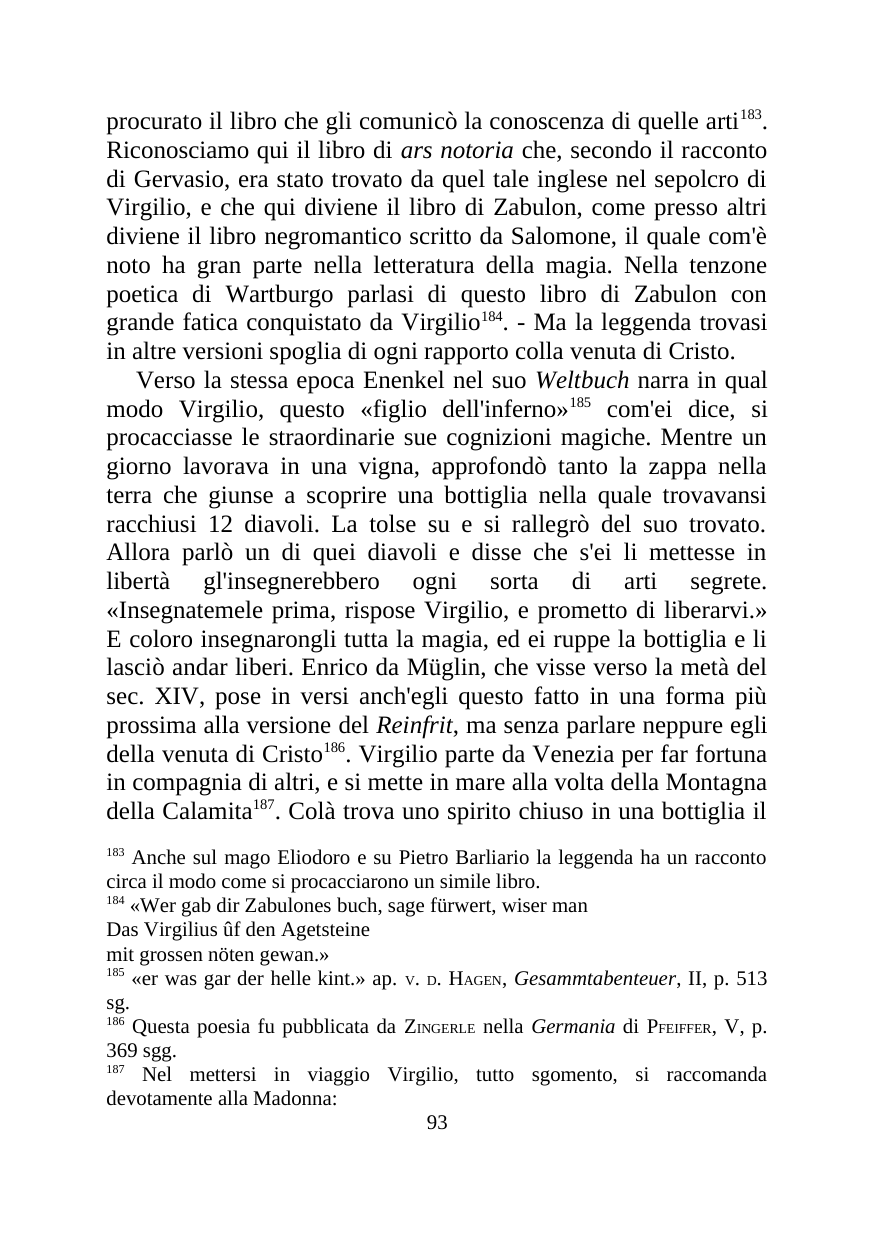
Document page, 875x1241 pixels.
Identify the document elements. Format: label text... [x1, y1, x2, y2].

text procurato il libro che gli comunicò la conoscenza di quelle arti. Riconosciamo qui il libro di ars notoria che, secondo il racconto di Gervasio, era stato trovato da quel tale inglese nel sepolcro di Virgilio, e che qui diviene il libro di Zabulon, come presso altri diviene il libro negromantico scritto da Salomone, il quale com'è noto ha gran parte nella letteratura della magia. Nella tenzone poetica di Wartburgo parlasi di questo libro di Zabulon con grande fatica conquistato da Virgilio. - Ma la leggenda trovasi in altre versioni spoglia di ogni rapporto colla venuta di Cristo. [106, 106, 768, 365]
text Anche sul mago Eliodoro e su Pietro Barliario la leggenda ha un racconto circa il modo come si procacciarono un simile libro. [106, 845, 768, 893]
text Das Virgilius ûf den Agetsteine [106, 917, 768, 941]
text «Wer gab dir Zabulones buch, sage fürwert, wiser man [106, 893, 768, 917]
text Questa poesia fu pubblicata da Zingerle nella Germania di Pfeiffer, V, p. 369 sgg. [106, 1014, 768, 1062]
text Nel mettersi in viaggio Virgilio, tutto sgomento, si raccomanda devotamente alla Madonna: [106, 1062, 768, 1110]
text mit grossen nöten gewan.» [106, 941, 768, 966]
text Verso la stessa epoca Enenkel nel suo Weltbuch narra in qual modo Virgilio, questo «figlio dell'inferno» com'ei dice, si procacciasse le straordinarie sue cognizioni magiche. Mentre un giorno lavorava in una vigna, approfondò tanto la zappa nella terra che giunse a scoprire una bottiglia nella quale trovavansi racchiusi 12 diavoli. La tolse su e si rallegrò del suo trovato. Allora parlò un di quei diavoli e disse che s'ei li mettesse in libertà gl'insegnerebbero ogni sorta di arti segrete. «Insegnatemele prima, rispose Virgilio, e prometto di liberarvi.» E coloro insegnarongli tutta la magia, ed ei ruppe la bottiglia e li lasciò andar liberi. Enrico da Müglin, che visse verso la metà del sec. XIV, pose in versi anch'egli questo fatto in una forma più prossima alla versione del Reinfrit, ma senza parlare neppure egli della venuta di Cristo. Virgilio parte da Venezia per far fortuna in compagnia di altri, e si mette in mare alla volta della Montagna della Calamita. Colà trova uno spirito chiuso in una bottiglia il [106, 365, 768, 825]
text «er was gar der helle kint.» ap. v. d. Hagen, Gesammtabenteuer, II, p. 513 sg. [106, 966, 768, 1014]
